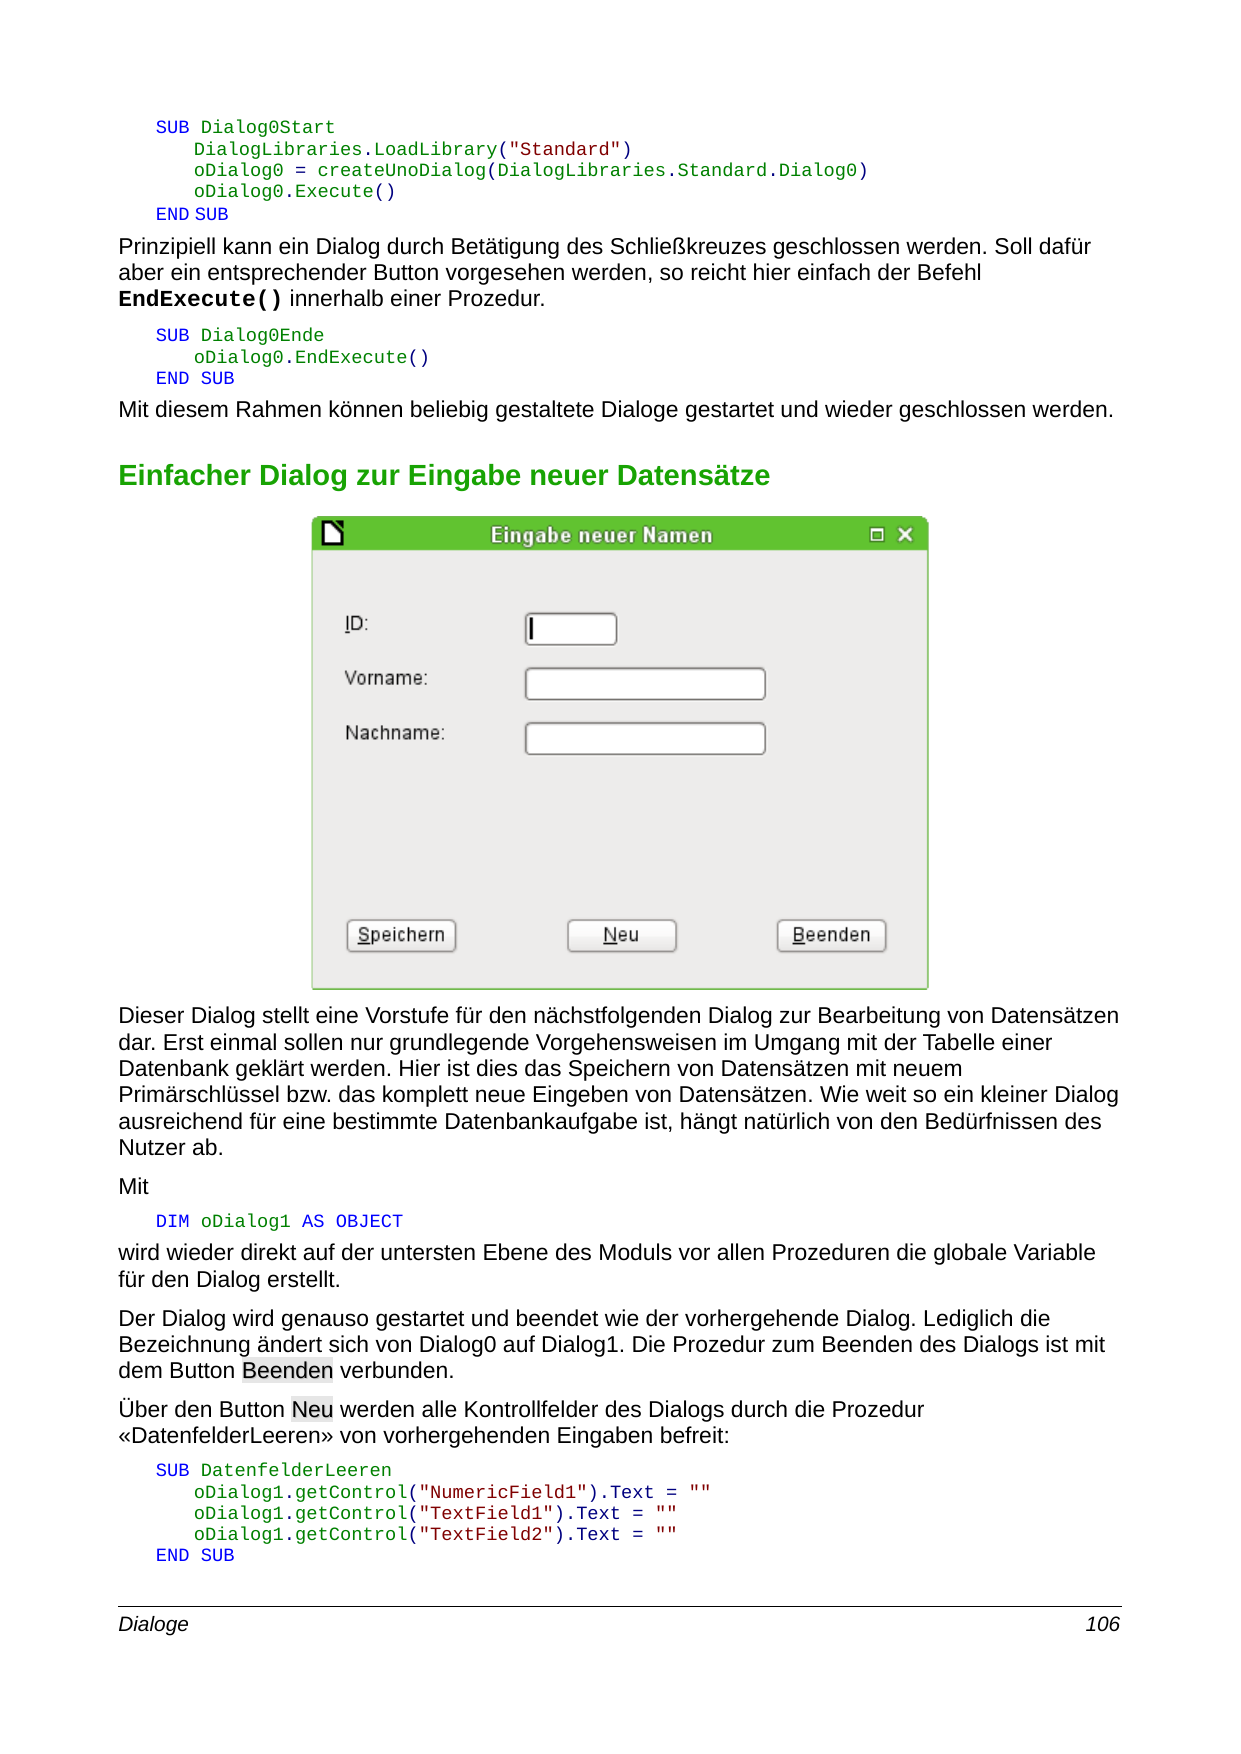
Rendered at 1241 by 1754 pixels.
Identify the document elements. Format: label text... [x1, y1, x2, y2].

text DIM oDialog1 AS OBJECT [156, 1212, 1122, 1233]
text Mit [118, 1173, 1122, 1199]
text Über den Button Neu werden alle Kontrollfelder des Dialogs durch die Prozedur «DatenfelderLeeren» von vorhergehenden Eingaben befreit: [118, 1396, 1122, 1449]
text END SUB [156, 1546, 1122, 1567]
text Mit diesem Rahmen können beliebig gestaltete Dialoge gestartet und wieder geschlossen werden. [118, 396, 1122, 422]
text oDialog0.EndExecute() [156, 347, 1122, 369]
text oDialog1.getControl("TextField2").Text = "" [156, 1525, 1122, 1546]
picture [311, 516, 929, 990]
text oDialog1.getControl("NumericField1").Text = "" [156, 1482, 1122, 1504]
text END SUB [156, 369, 1122, 390]
text SUB DatenfelderLeeren [156, 1461, 1122, 1482]
text Der Dialog wird genauso gestartet und beendet wie der vorhergehende Dialog. Lediglich die Bezeichnung ändert sich von Dialog0 auf Dialog1. Die Prozedur zum Beenden des Dialogs ist mit dem Button Beenden verbunden. [118, 1304, 1122, 1383]
text Dieser Dialog stellt eine Vorstufe für den nächstfolgenden Dialog zur Bearbeitung von Datensätzen dar. Erst einmal sollen nur grundlegende Vorgehensweisen im Umgang mit der Tabelle einer Datenbank geklärt werden. Hier ist dies das Speichern von Datensätzen mit neuem Primärschlüssel bzw. das komplett neue Eingeben von Datensätzen. Wie weit so ein kleiner Dialog ausreichend für eine bestimmte Datenbankaufgabe ist, hängt natürlich von den Bedürfnissen des Nutzer ab. [118, 1002, 1122, 1160]
text oDialog1.getControl("TextField1").Text = "" [156, 1504, 1122, 1525]
text wird wieder direkt auf der untersten Ebene des Moduls vor allen Prozeduren die globale Variable für den Dialog erstellt. [118, 1239, 1122, 1292]
text SUB Dialog0Start [156, 118, 1122, 139]
subtitle Einfacher Dialog zur Eingabe neuer Datensätze [118, 458, 1122, 492]
text DialogLibraries.LoadLibrary("Standard") [156, 139, 1122, 161]
text oDialog0 = createUnoDialog(DialogLibraries.Standard.Dialog0) [156, 161, 1122, 182]
text oDialog0.Execute() [156, 182, 1122, 203]
text SUB Dialog0Ende [156, 326, 1122, 347]
text END SUB [156, 203, 1122, 226]
text Prinzipiell kann ein Dialog durch Betätigung des Schließkreuzes geschlossen werden. Soll dafür aber ein entsprechender Button vorgesehen werden, so reicht hier einfach der Befehl EndExecute() innerhalb einer Prozedur. [118, 233, 1122, 314]
